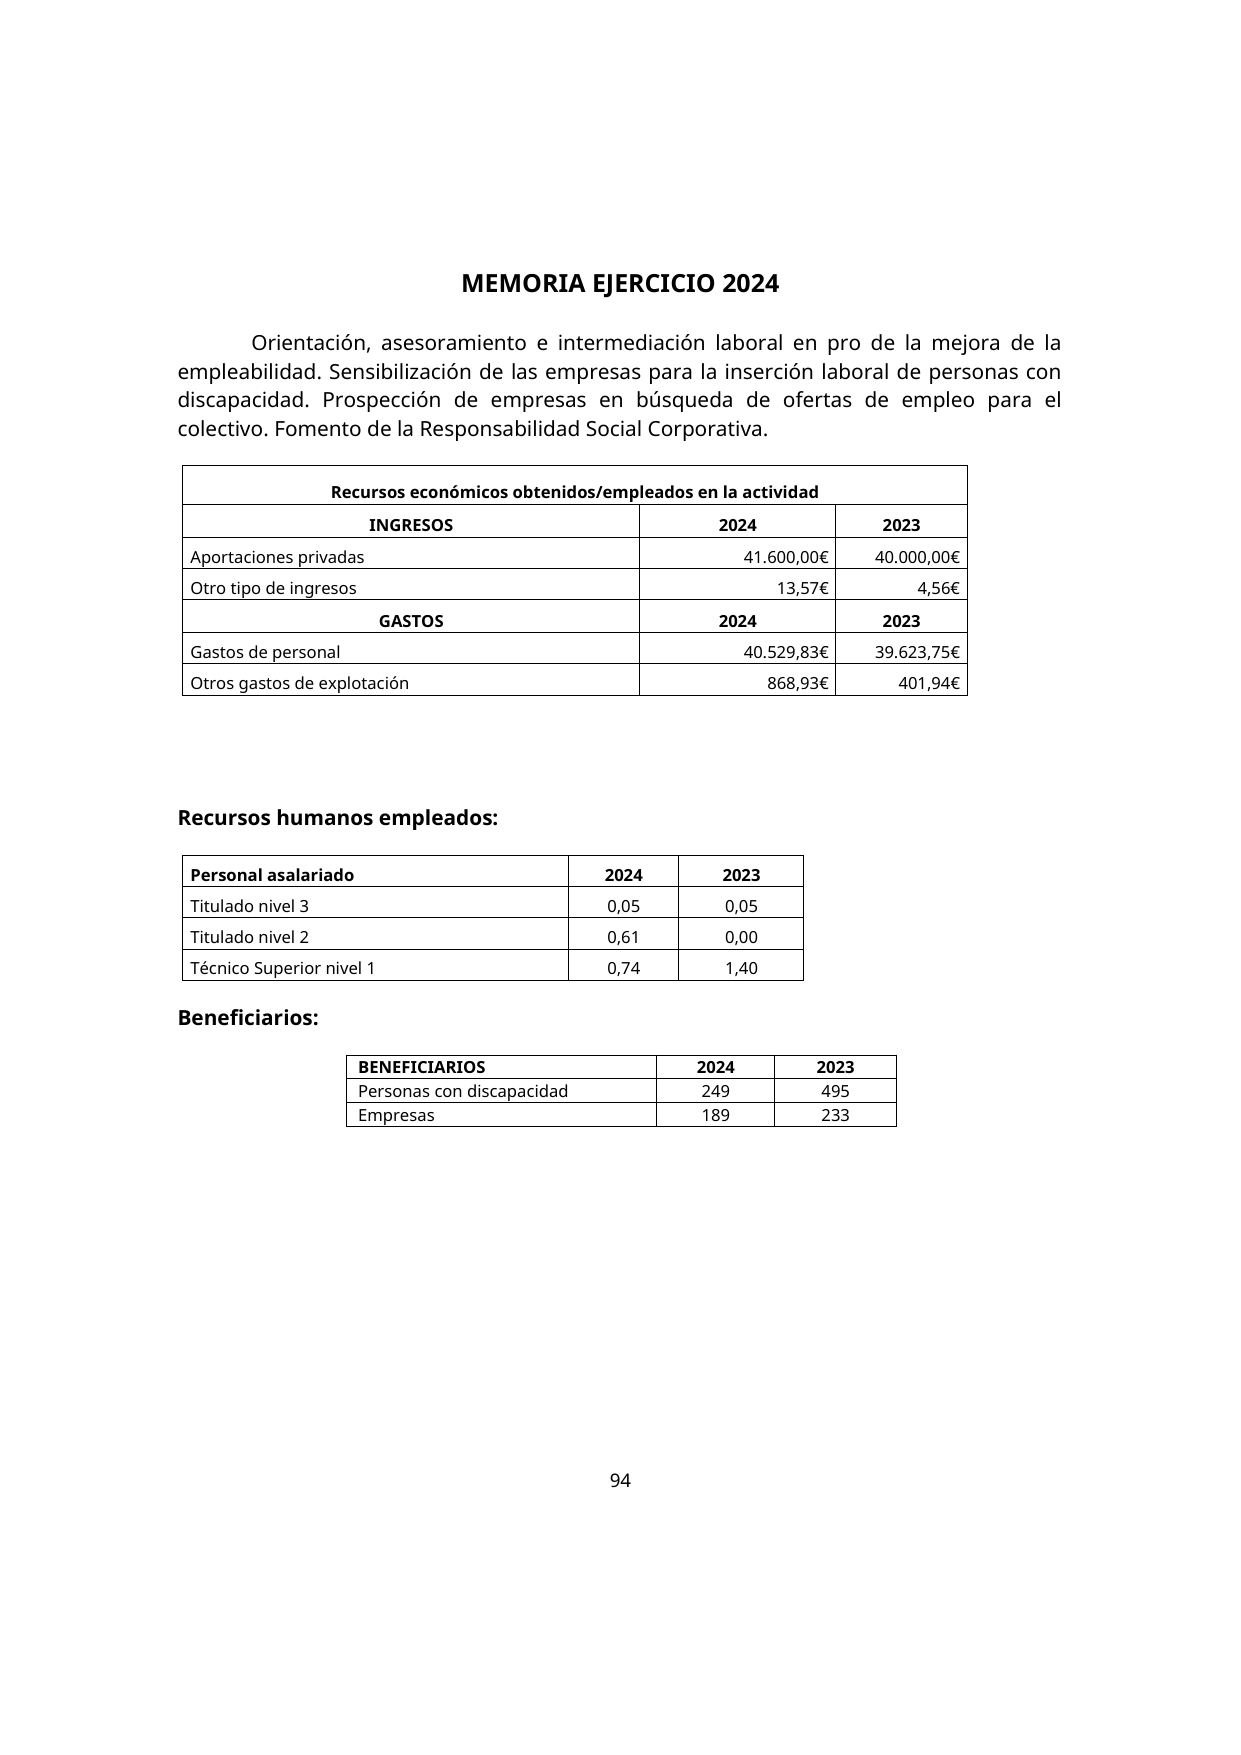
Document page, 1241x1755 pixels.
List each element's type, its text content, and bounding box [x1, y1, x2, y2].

text Orientación, asesoramiento e intermediación laboral en pro de la mejora de la empleabilidad. Sensibilización de las empresas para la inserción laboral de personas con discapacidad. Prospección de empresas en búsqueda de ofertas de empleo para el colectivo. Fomento de la Responsabilidad Social Corporativa. [177, 328, 1063, 442]
table_cell 1,40 [679, 950, 803, 980]
table_cell 13,57€ [640, 569, 835, 599]
table_cell GASTOS [183, 600, 639, 632]
table_header Recursos económicos obtenidos/empleados en la actividad [183, 466, 967, 504]
table_cell 249 [657, 1079, 774, 1102]
text Beneficiarios: [177, 1003, 1063, 1032]
table_cell Empresas [347, 1103, 656, 1126]
table_cell Gastos de personal [183, 633, 639, 663]
table_cell INGRESOS [183, 505, 639, 537]
table_header BENEFICIARIOS [347, 1056, 656, 1078]
table_header 2023 [679, 856, 803, 886]
table_cell Otros gastos de explotación [183, 664, 639, 694]
table_cell Titulado nivel 3 [183, 887, 568, 917]
table_cell 189 [657, 1103, 774, 1126]
table_cell 2024 [640, 505, 835, 537]
table_header 2024 [569, 856, 678, 886]
table_cell Otro tipo de ingresos [183, 569, 639, 599]
table_cell 401,94€ [836, 664, 967, 694]
table_cell 2024 [640, 600, 835, 632]
table_cell 868,93€ [640, 664, 835, 694]
table_cell 41.600,00€ [640, 538, 835, 568]
table_cell Personas con discapacidad [347, 1079, 656, 1102]
table_cell Técnico Superior nivel 1 [183, 950, 568, 980]
table_header 2024 [657, 1056, 774, 1078]
table_cell 40.529,83€ [640, 633, 835, 663]
text Recursos humanos empleados: [177, 803, 1063, 832]
table_cell Titulado nivel 2 [183, 918, 568, 948]
table_cell 2023 [836, 600, 967, 632]
table_cell 0,74 [569, 950, 678, 980]
table_cell Aportaciones privadas [183, 538, 639, 568]
table_cell 2023 [836, 505, 967, 537]
table_cell 233 [775, 1103, 896, 1126]
table_cell 0,05 [569, 887, 678, 917]
table_cell 40.000,00€ [836, 538, 967, 568]
table_cell 0,00 [679, 918, 803, 948]
table_header Personal asalariado [183, 856, 568, 886]
table_cell 4,56€ [836, 569, 967, 599]
table_cell 0,05 [679, 887, 803, 917]
table_cell 39.623,75€ [836, 633, 967, 663]
table_cell 0,61 [569, 918, 678, 948]
table_header 2023 [775, 1056, 896, 1078]
table_cell 495 [775, 1079, 896, 1102]
